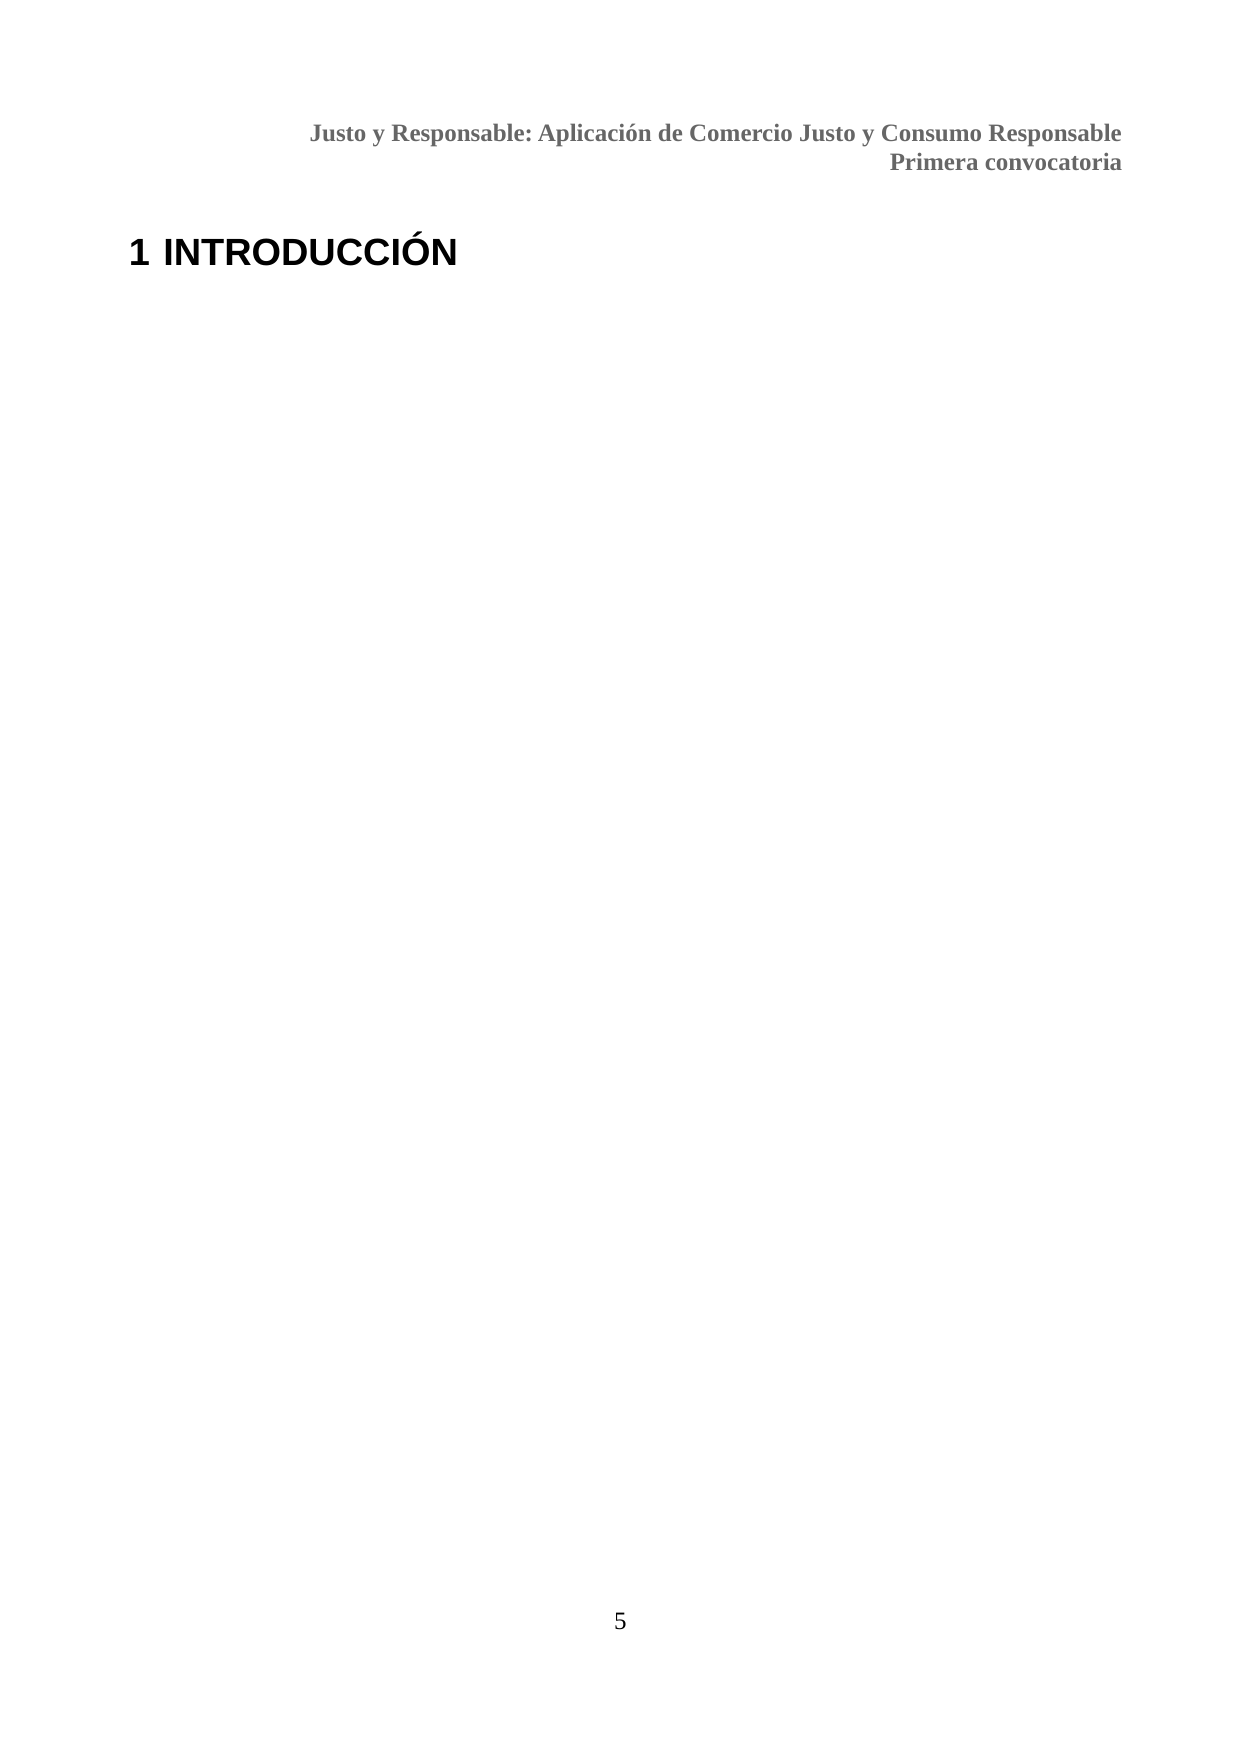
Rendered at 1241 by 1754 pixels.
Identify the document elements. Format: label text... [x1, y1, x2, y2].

subtitle INTRODUCCIÓN [118, 230, 1122, 274]
